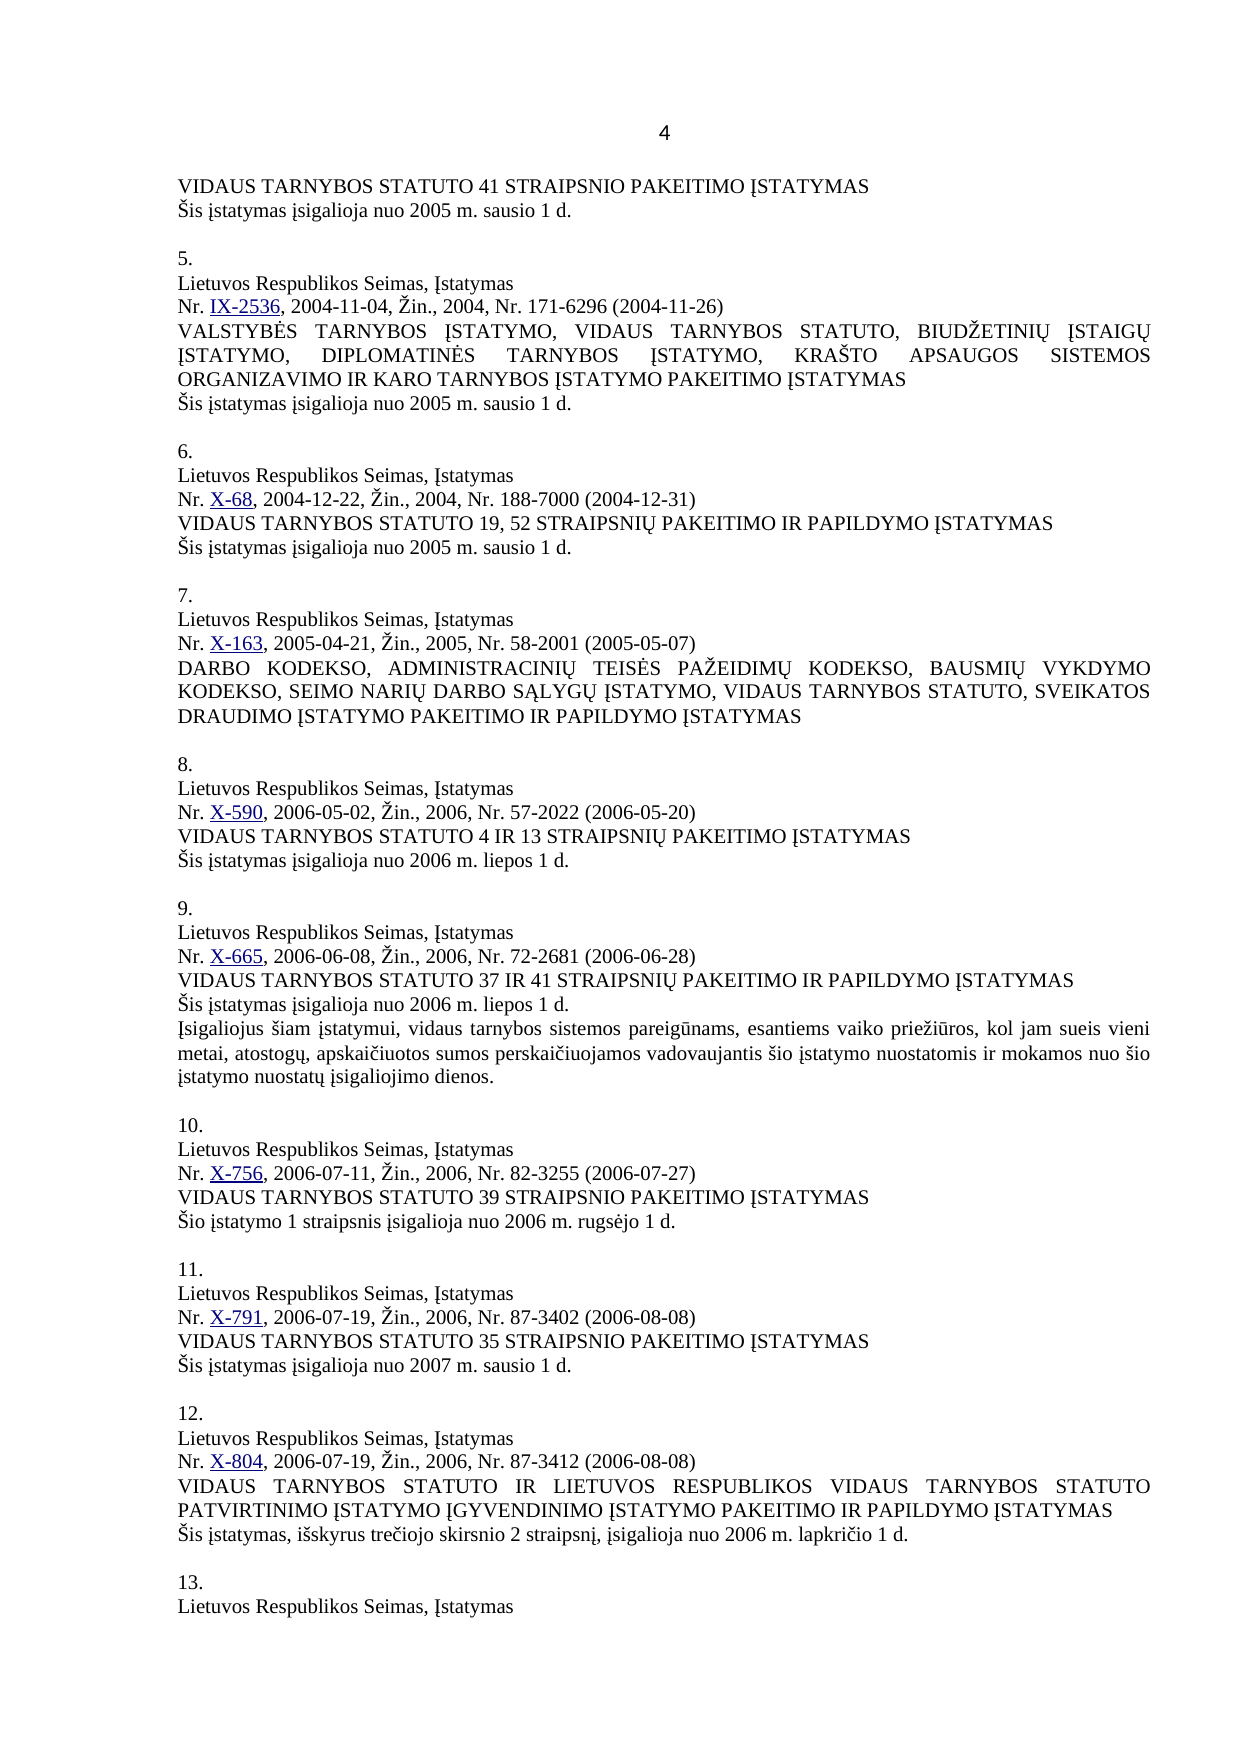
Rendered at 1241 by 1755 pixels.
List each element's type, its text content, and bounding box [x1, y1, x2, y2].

text Lietuvos Respublikos Seimas, Įstatymas [177, 1425, 1152, 1449]
text 10. [177, 1113, 1152, 1137]
text Nr. X-665, 2006-06-08, Žin., 2006, Nr. 72-2681 (2006-06-28) [177, 944, 1152, 968]
text Nr. X-804, 2006-07-19, Žin., 2006, Nr. 87-3412 (2006-08-08) [177, 1449, 1152, 1473]
text Nr. X-756, 2006-07-11, Žin., 2006, Nr. 82-3255 (2006-07-27) [177, 1161, 1152, 1185]
text VIDAUS TARNYBOS STATUTO 4 IR 13 STRAIPSNIŲ PAKEITIMO ĮSTATYMAS [177, 824, 1152, 848]
text VALSTYBĖS TARNYBOS ĮSTATYMO, VIDAUS TARNYBOS STATUTO, BIUDŽETINIŲ ĮSTAIGŲ ĮSTATYMO, DIPLOMATINĖS TARNYBOS ĮSTATYMO, KRAŠTO APSAUGOS SISTEMOS ORGANIZAVIMO IR KARO TARNYBOS ĮSTATYMO PAKEITIMO ĮSTATYMAS [177, 318, 1152, 391]
text Šis įstatymas įsigalioja nuo 2007 m. sausio 1 d. [177, 1353, 1152, 1377]
text 12. [177, 1401, 1152, 1425]
text DARBO KODEKSO, ADMINISTRACINIŲ TEISĖS PAŽEIDIMŲ KODEKSO, BAUSMIŲ VYKDYMO KODEKSO, SEIMO NARIŲ DARBO SĄLYGŲ ĮSTATYMO, VIDAUS TARNYBOS STATUTO, SVEIKATOS DRAUDIMO ĮSTATYMO PAKEITIMO IR PAPILDYMO ĮSTATYMAS [177, 655, 1152, 728]
text Nr. X-590, 2006-05-02, Žin., 2006, Nr. 57-2022 (2006-05-20) [177, 800, 1152, 824]
text VIDAUS TARNYBOS STATUTO 19, 52 STRAIPSNIŲ PAKEITIMO IR PAPILDYMO ĮSTATYMAS [177, 511, 1152, 535]
text Šis įstatymas, išskyrus trečiojo skirsnio 2 straipsnį, įsigalioja nuo 2006 m. lapkričio 1 d. [177, 1522, 1152, 1546]
text 9. [177, 896, 1152, 920]
text VIDAUS TARNYBOS STATUTO 35 STRAIPSNIO PAKEITIMO ĮSTATYMAS [177, 1329, 1152, 1353]
text Šis įstatymas įsigalioja nuo 2006 m. liepos 1 d. [177, 848, 1152, 872]
text VIDAUS TARNYBOS STATUTO IR LIETUVOS RESPUBLIKOS VIDAUS TARNYBOS STATUTO PATVIRTINIMO ĮSTATYMO ĮGYVENDINIMO ĮSTATYMO PAKEITIMO IR PAPILDYMO ĮSTATYMAS [177, 1473, 1152, 1522]
text Lietuvos Respublikos Seimas, Įstatymas [177, 463, 1152, 487]
text Šis įstatymas įsigalioja nuo 2005 m. sausio 1 d. [177, 391, 1152, 415]
text Lietuvos Respublikos Seimas, Įstatymas [177, 1281, 1152, 1305]
text VIDAUS TARNYBOS STATUTO 41 STRAIPSNIO PAKEITIMO ĮSTATYMAS [177, 174, 1152, 198]
text Lietuvos Respublikos Seimas, Įstatymas [177, 270, 1152, 294]
text Lietuvos Respublikos Seimas, Įstatymas [177, 1137, 1152, 1161]
text Lietuvos Respublikos Seimas, Įstatymas [177, 607, 1152, 631]
text 11. [177, 1257, 1152, 1281]
text 6. [177, 439, 1152, 463]
text VIDAUS TARNYBOS STATUTO 39 STRAIPSNIO PAKEITIMO ĮSTATYMAS [177, 1185, 1152, 1209]
text Šis įstatymas įsigalioja nuo 2006 m. liepos 1 d. [177, 992, 1152, 1016]
text Nr. X-68, 2004-12-22, Žin., 2004, Nr. 188-7000 (2004-12-31) [177, 487, 1152, 511]
text 5. [177, 246, 1152, 270]
text Lietuvos Respublikos Seimas, Įstatymas [177, 1594, 1152, 1618]
text 7. [177, 583, 1152, 607]
text 13. [177, 1570, 1152, 1594]
text Nr. X-163, 2005-04-21, Žin., 2005, Nr. 58-2001 (2005-05-07) [177, 631, 1152, 655]
text Įsigaliojus šiam įstatymui, vidaus tarnybos sistemos pareigūnams, esantiems vaiko priežiūros, kol jam sueis vieni metai, atostogų, apskaičiuotos sumos perskaičiuojamos vadovaujantis šio įstatymo nuostatomis ir mokamos nuo šio įstatymo nuostatų įsigaliojimo dienos. [177, 1016, 1152, 1088]
text Lietuvos Respublikos Seimas, Įstatymas [177, 776, 1152, 800]
text Lietuvos Respublikos Seimas, Įstatymas [177, 920, 1152, 944]
text Šis įstatymas įsigalioja nuo 2005 m. sausio 1 d. [177, 198, 1152, 222]
text Nr. X-791, 2006-07-19, Žin., 2006, Nr. 87-3402 (2006-08-08) [177, 1305, 1152, 1329]
text 8. [177, 752, 1152, 776]
text VIDAUS TARNYBOS STATUTO 37 IR 41 STRAIPSNIŲ PAKEITIMO IR PAPILDYMO ĮSTATYMAS [177, 968, 1152, 992]
text Nr. IX-2536, 2004-11-04, Žin., 2004, Nr. 171-6296 (2004-11-26) [177, 294, 1152, 318]
text Šis įstatymas įsigalioja nuo 2005 m. sausio 1 d. [177, 535, 1152, 559]
text Šio įstatymo 1 straipsnis įsigalioja nuo 2006 m. rugsėjo 1 d. [177, 1209, 1152, 1233]
